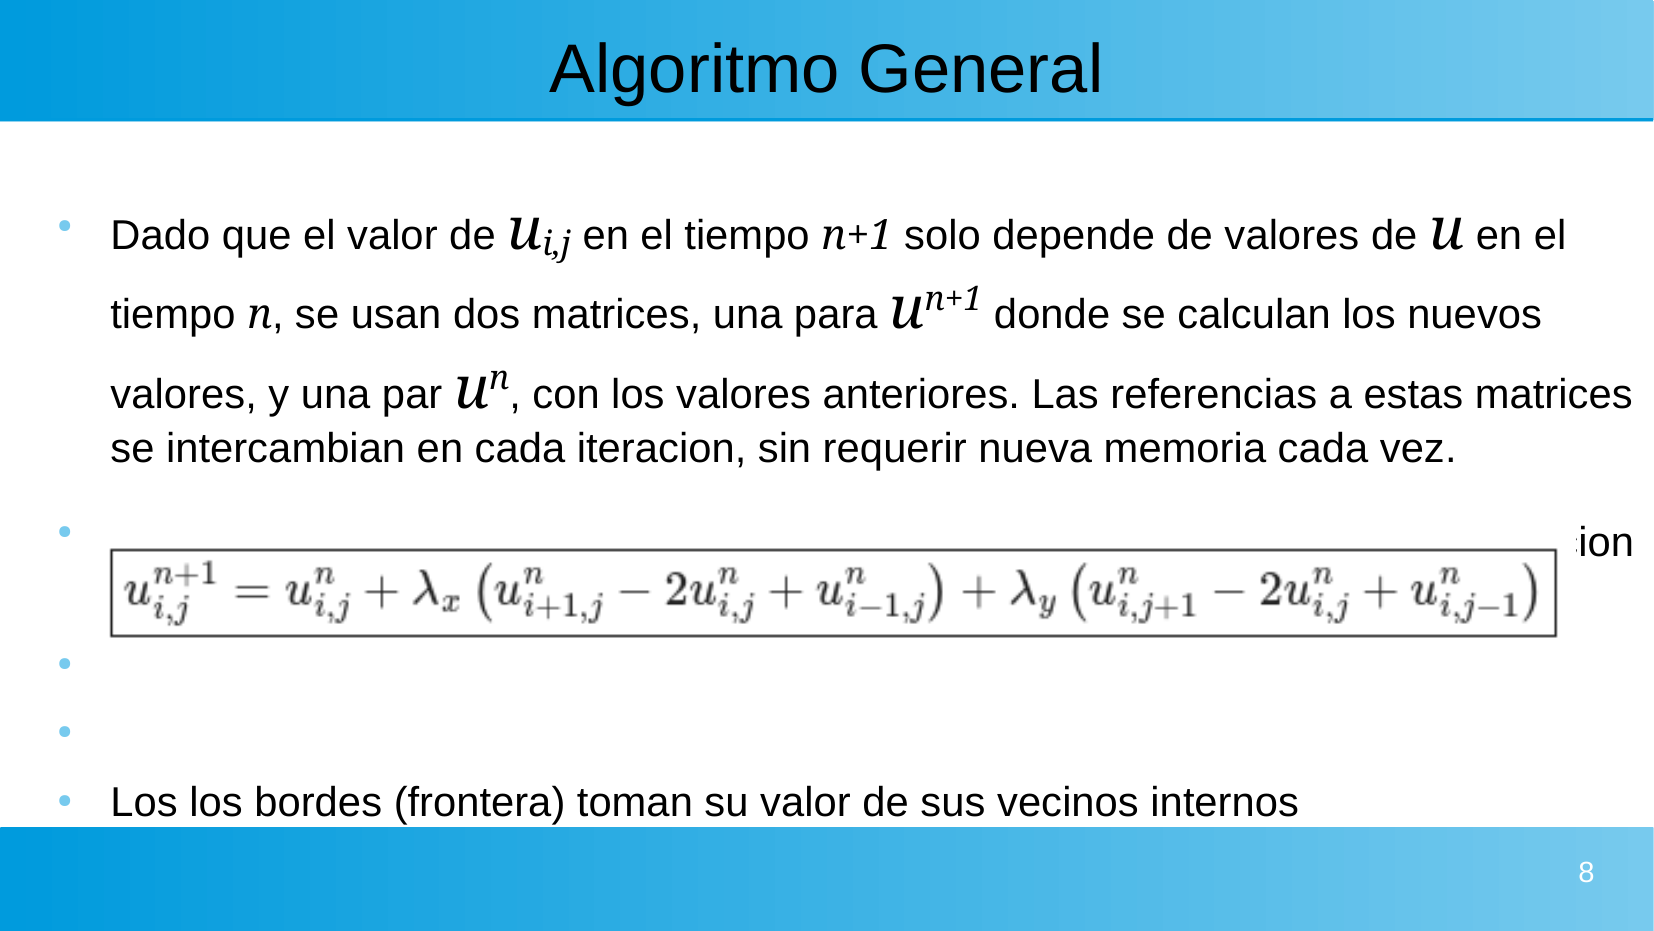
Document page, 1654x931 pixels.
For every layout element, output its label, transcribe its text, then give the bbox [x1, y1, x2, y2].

picture [74, 524, 1576, 676]
list Dado que el valor de ui,j en el tiempo n+1 solo depende de valores de u en el tiempo n, se usan dos matrices, una para un+1 donde se calculan los nuevos valores, y una par un, con los valores anteriores. Las referencias a estas matrices se intercambian en cada iteracion, sin requerir nueva memoria cada vez. La funcion update calcula los nuevos valores internos de de u segun la ecuacion dada: Los los bordes (frontera) toman su valor de sus vecinos internos [39, 187, 1651, 779]
title Algoritmo General [59, 29, 1595, 108]
